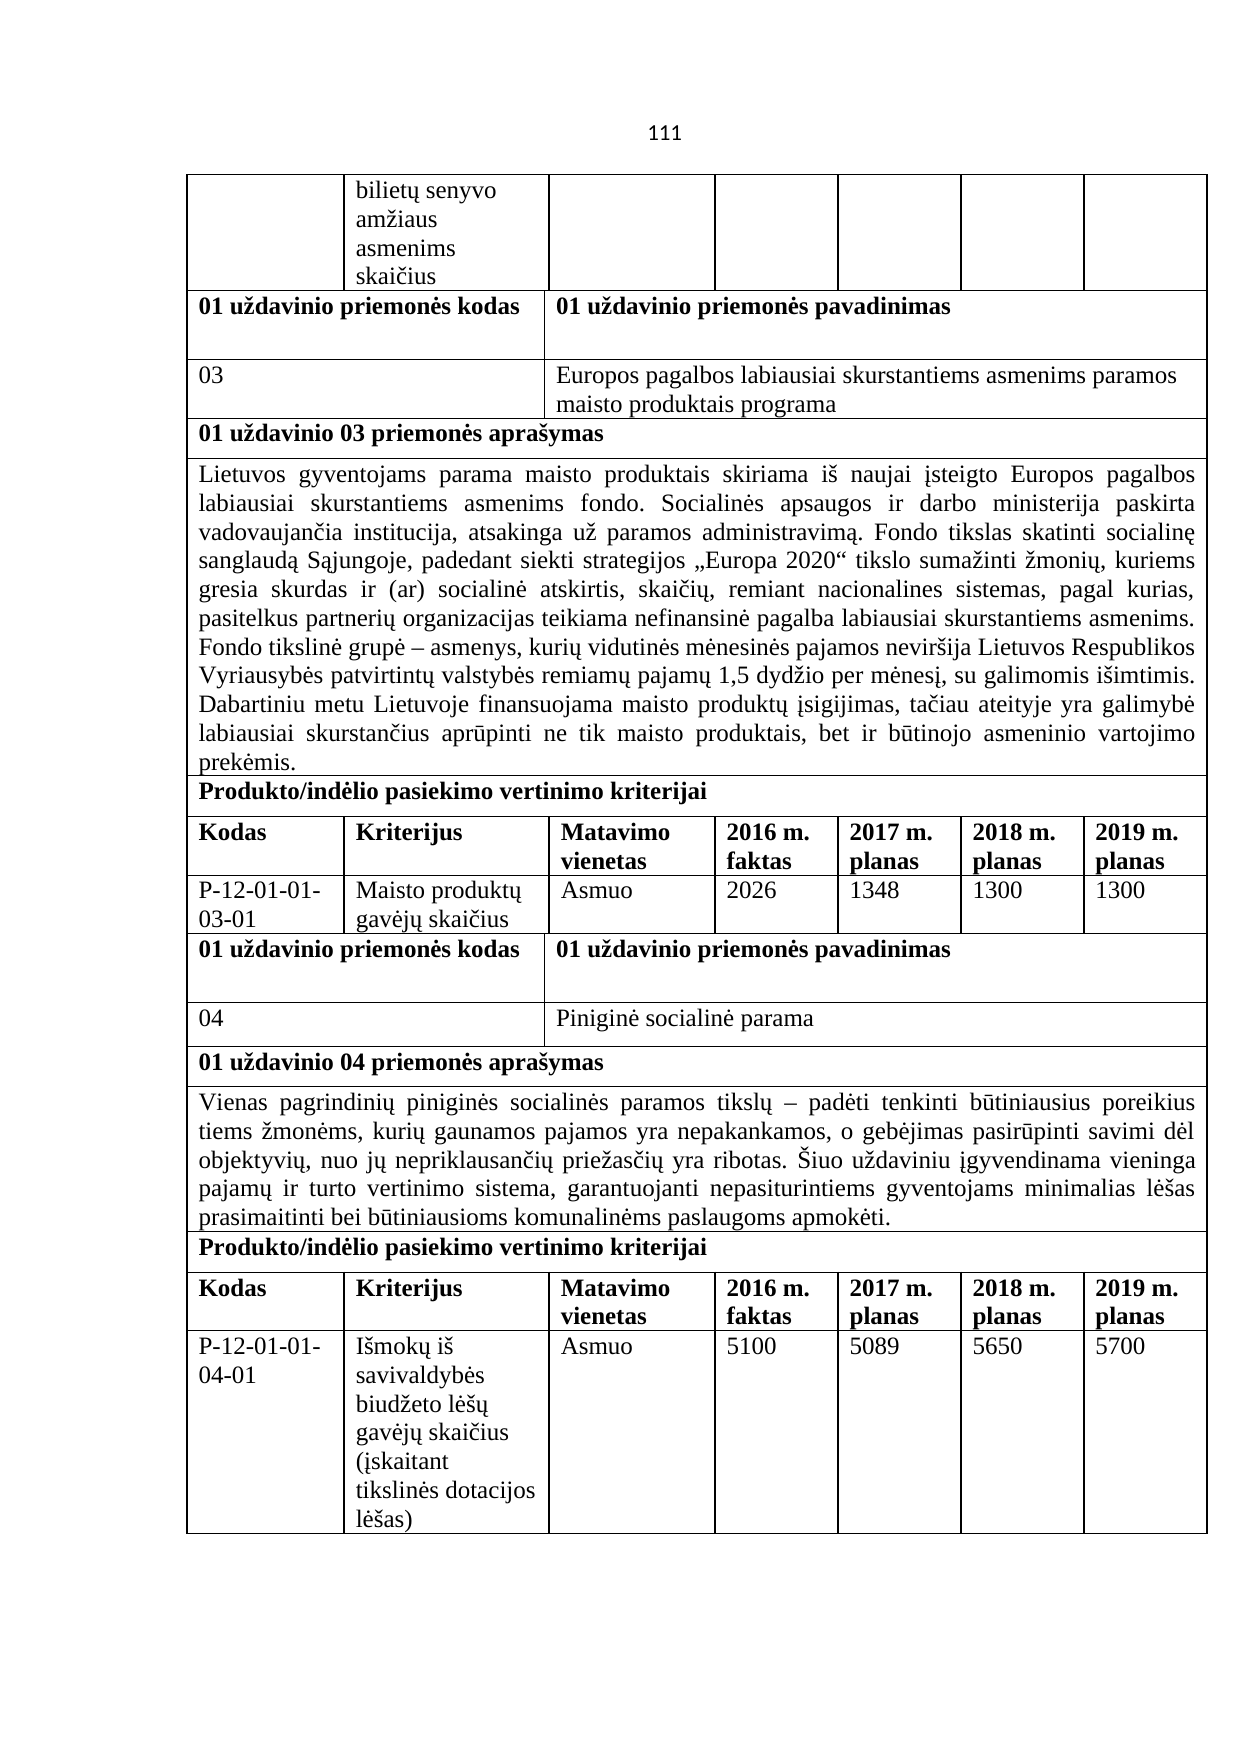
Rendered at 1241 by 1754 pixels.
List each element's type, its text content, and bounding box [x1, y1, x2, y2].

table_cell Kriterijus [345, 817, 548, 874]
table_cell 2017 m. planas [839, 817, 960, 874]
table_cell P-12-01-01-03-01 [188, 876, 343, 933]
table_cell [716, 175, 837, 290]
table_cell Produkto/indėlio pasiekimo vertinimo kriterijai [188, 1232, 1206, 1272]
table_cell 01 uždavinio 03 priemonės aprašymas [188, 419, 1206, 458]
table_cell 2026 [716, 876, 837, 933]
table_cell [962, 175, 1083, 290]
table_cell P-12-01-01-04-01 [188, 1331, 343, 1532]
table_cell 5089 [839, 1331, 960, 1532]
table_cell 5700 [1085, 1331, 1206, 1532]
table_cell bilietų senyvo amžiaus asmenims skaičius [345, 175, 548, 290]
table_cell 01 uždavinio priemonės pavadinimas [545, 934, 1206, 1002]
table_cell 03 [188, 360, 544, 417]
table_cell Kodas [188, 817, 343, 874]
table_cell 2018 m. planas [962, 1273, 1083, 1330]
table_cell 2016 m. faktas [716, 1273, 837, 1330]
table_cell Kriterijus [345, 1273, 548, 1330]
table_cell 01 uždavinio 04 priemonės aprašymas [188, 1047, 1206, 1086]
table_cell 2016 m. faktas [716, 817, 837, 874]
table_cell 01 uždavinio priemonės kodas [188, 934, 544, 1002]
table_cell [1085, 175, 1206, 290]
table_cell 01 uždavinio priemonės pavadinimas [545, 291, 1206, 359]
table_cell [839, 175, 960, 290]
table_cell 2017 m. planas [839, 1273, 960, 1330]
table_cell [188, 175, 343, 290]
table_cell Asmuo [550, 1331, 714, 1532]
table_cell Europos pagalbos labiausiai skurstantiems asmenims paramos maisto produktais programa [545, 360, 1206, 417]
table_cell Kodas [188, 1273, 343, 1330]
table_cell Matavimo vienetas [550, 817, 714, 874]
table_cell [550, 175, 714, 290]
table_cell Lietuvos gyventojams parama maisto produktais skiriama iš naujai įsteigto Europos pagalbos labiausiai skurstantiems asmenims fondo. Socialinės apsaugos ir darbo ministerija paskirta vadovaujančia institucija, atsakinga už paramos administravimą. Fondo tikslas skatinti socialinę sanglaudą Sąjungoje, padedant siekti strategijos „Europa 2020“ tikslo sumažinti žmonių, kuriems gresia skurdas ir (ar) socialinė atskirtis, skaičių, remiant nacionalines sistemas, pagal kurias, pasitelkus partnerių organizacijas teikiama nefinansinė pagalba labiausiai skurstantiems asmenims. Fondo tikslinė grupė – asmenys, kurių vidutinės mėnesinės pajamos neviršija Lietuvos Respublikos Vyriausybės patvirtintų valstybės remiamų pajamų 1,5 dydžio per mėnesį, su galimomis išimtimis. Dabartiniu metu Lietuvoje finansuojama maisto produktų įsigijimas, tačiau ateityje yra galimybė labiausiai skurstančius aprūpinti ne tik maisto produktais, bet ir būtinojo asmeninio vartojimo prekėmis. [188, 459, 1206, 775]
table_cell 5650 [962, 1331, 1083, 1532]
table_cell Matavimo vienetas [550, 1273, 714, 1330]
table_cell 1348 [839, 876, 960, 933]
table_cell Asmuo [550, 876, 714, 933]
table_cell 2019 m. planas [1085, 1273, 1206, 1330]
table_cell 1300 [1085, 876, 1206, 933]
table_cell Vienas pagrindinių piniginės socialinės paramos tikslų – padėti tenkinti būtiniausius poreikius tiems žmonėms, kurių gaunamos pajamos yra nepakankamos, o gebėjimas pasirūpinti savimi dėl objektyvių, nuo jų nepriklausančių priežasčių yra ribotas. Šiuo uždaviniu įgyvendinama vieninga pajamų ir turto vertinimo sistema, garantuojanti nepasiturintiems gyventojams minimalias lėšas prasimaitinti bei būtiniausioms komunalinėms paslaugoms apmokėti. [188, 1087, 1206, 1231]
table_cell 5100 [716, 1331, 837, 1532]
table_cell 2019 m. planas [1085, 817, 1206, 874]
table_cell 04 [188, 1003, 544, 1046]
table_cell Išmokų iš savivaldybės biudžeto lėšų gavėjų skaičius (įskaitant tikslinės dotacijos lėšas) [345, 1331, 548, 1532]
table_cell 01 uždavinio priemonės kodas [188, 291, 544, 359]
table_cell 2018 m. planas [962, 817, 1083, 874]
table_cell Maisto produktų gavėjų skaičius [345, 876, 548, 933]
table_cell Produkto/indėlio pasiekimo vertinimo kriterijai [188, 776, 1206, 816]
table_cell Piniginė socialinė parama [545, 1003, 1206, 1046]
table_cell 1300 [962, 876, 1083, 933]
